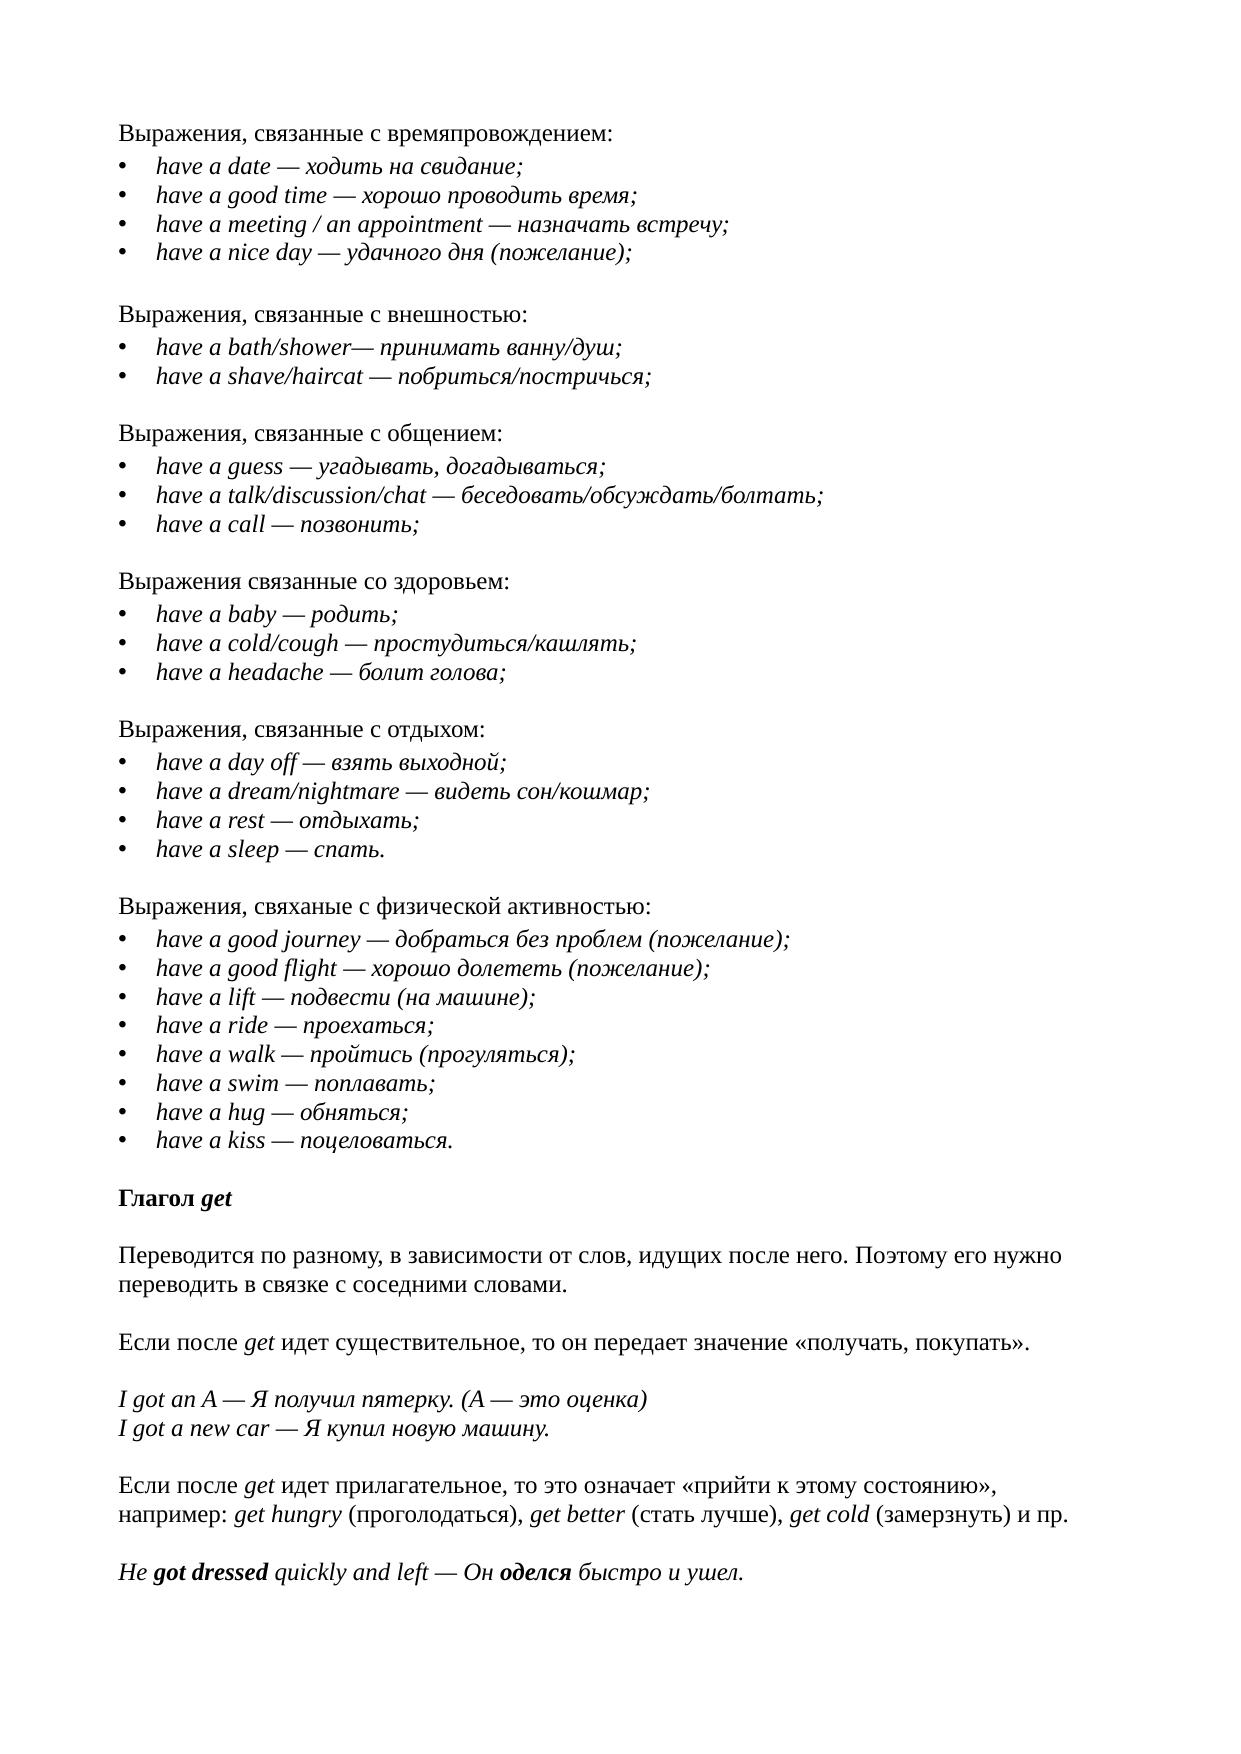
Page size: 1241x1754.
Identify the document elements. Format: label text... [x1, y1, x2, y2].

list have a swim — поплавать; [118, 1068, 1122, 1097]
text Переводится по разному, в зависимости от слов, идущих после него. Поэтому его нужно переводить в связке с соседними словами. [118, 1241, 1122, 1298]
list have a good flight — хорошо долететь (пожелание); [118, 953, 1122, 982]
list have a day off — взять выходной; [118, 747, 1122, 776]
text I got a new car — Я купил новую машину. [118, 1413, 1122, 1442]
list have a baby — родить; [118, 599, 1122, 628]
list have a kiss — поцеловаться. [118, 1126, 1122, 1154]
text Выражения, связанные с внешностью: [118, 299, 1122, 328]
list have a walk — пройтись (прогуляться); [118, 1039, 1122, 1068]
text Выражения, свяханые с физической активностью: [118, 891, 1122, 920]
list have a date — ходить на свидание; [118, 151, 1122, 180]
list have a call — позвонить; [118, 509, 1122, 538]
list have a headache — болит голова; [118, 657, 1122, 686]
text например: get hungry (проголодаться), get better (стать лучше), get cold (замерзнуть) и пр. [118, 1499, 1122, 1528]
list have a meeting / an appointment — назначать встречу; [118, 209, 1122, 237]
list have a lift — подвести (на машине); [118, 982, 1122, 1011]
text Если после get идет прилагательное, то это означает «прийти к этому состоянию», [118, 1471, 1122, 1499]
text Глагол get [118, 1183, 1122, 1212]
list have a talk/discussion/chat — беседовать/обсуждать/болтать; [118, 480, 1122, 509]
text Выражения связанные со здоровьем: [118, 566, 1122, 595]
text I got an A — Я получил пятерку. (A — это оценка) [118, 1384, 1122, 1413]
list have a sleep — спать. [118, 834, 1122, 862]
list have a good time — хорошо проводить время; [118, 180, 1122, 209]
text Если после get идет существительное, то он передает значение «получать, покупать». [118, 1327, 1122, 1356]
list have a guess — угадывать, догадываться; [118, 451, 1122, 480]
list have a nice day — удачного дня (пожелание); [118, 237, 1122, 266]
list have a shave/haircat — побриться/постричься; [118, 361, 1122, 390]
list have a cold/cough — простудиться/кашлять; [118, 628, 1122, 657]
list have a ride — проехаться; [118, 1011, 1122, 1039]
text He got dressed quickly and left — Он оделся быстро и ушел. [118, 1557, 1122, 1586]
list have a good journey — добраться без проблем (пожелание); [118, 924, 1122, 953]
list have a hug — обняться; [118, 1097, 1122, 1126]
list have a dream/nightmare — видеть сон/кошмар; [118, 776, 1122, 805]
text Выражения, связанные с времяпровождением: [118, 118, 1122, 147]
list have a rest — отдыхать; [118, 805, 1122, 834]
text Выражения, связанные с общением: [118, 418, 1122, 447]
list have a bath/shower— принимать ванну/душ; [118, 332, 1122, 361]
text Выражения, связанные с отдыхом: [118, 714, 1122, 743]
